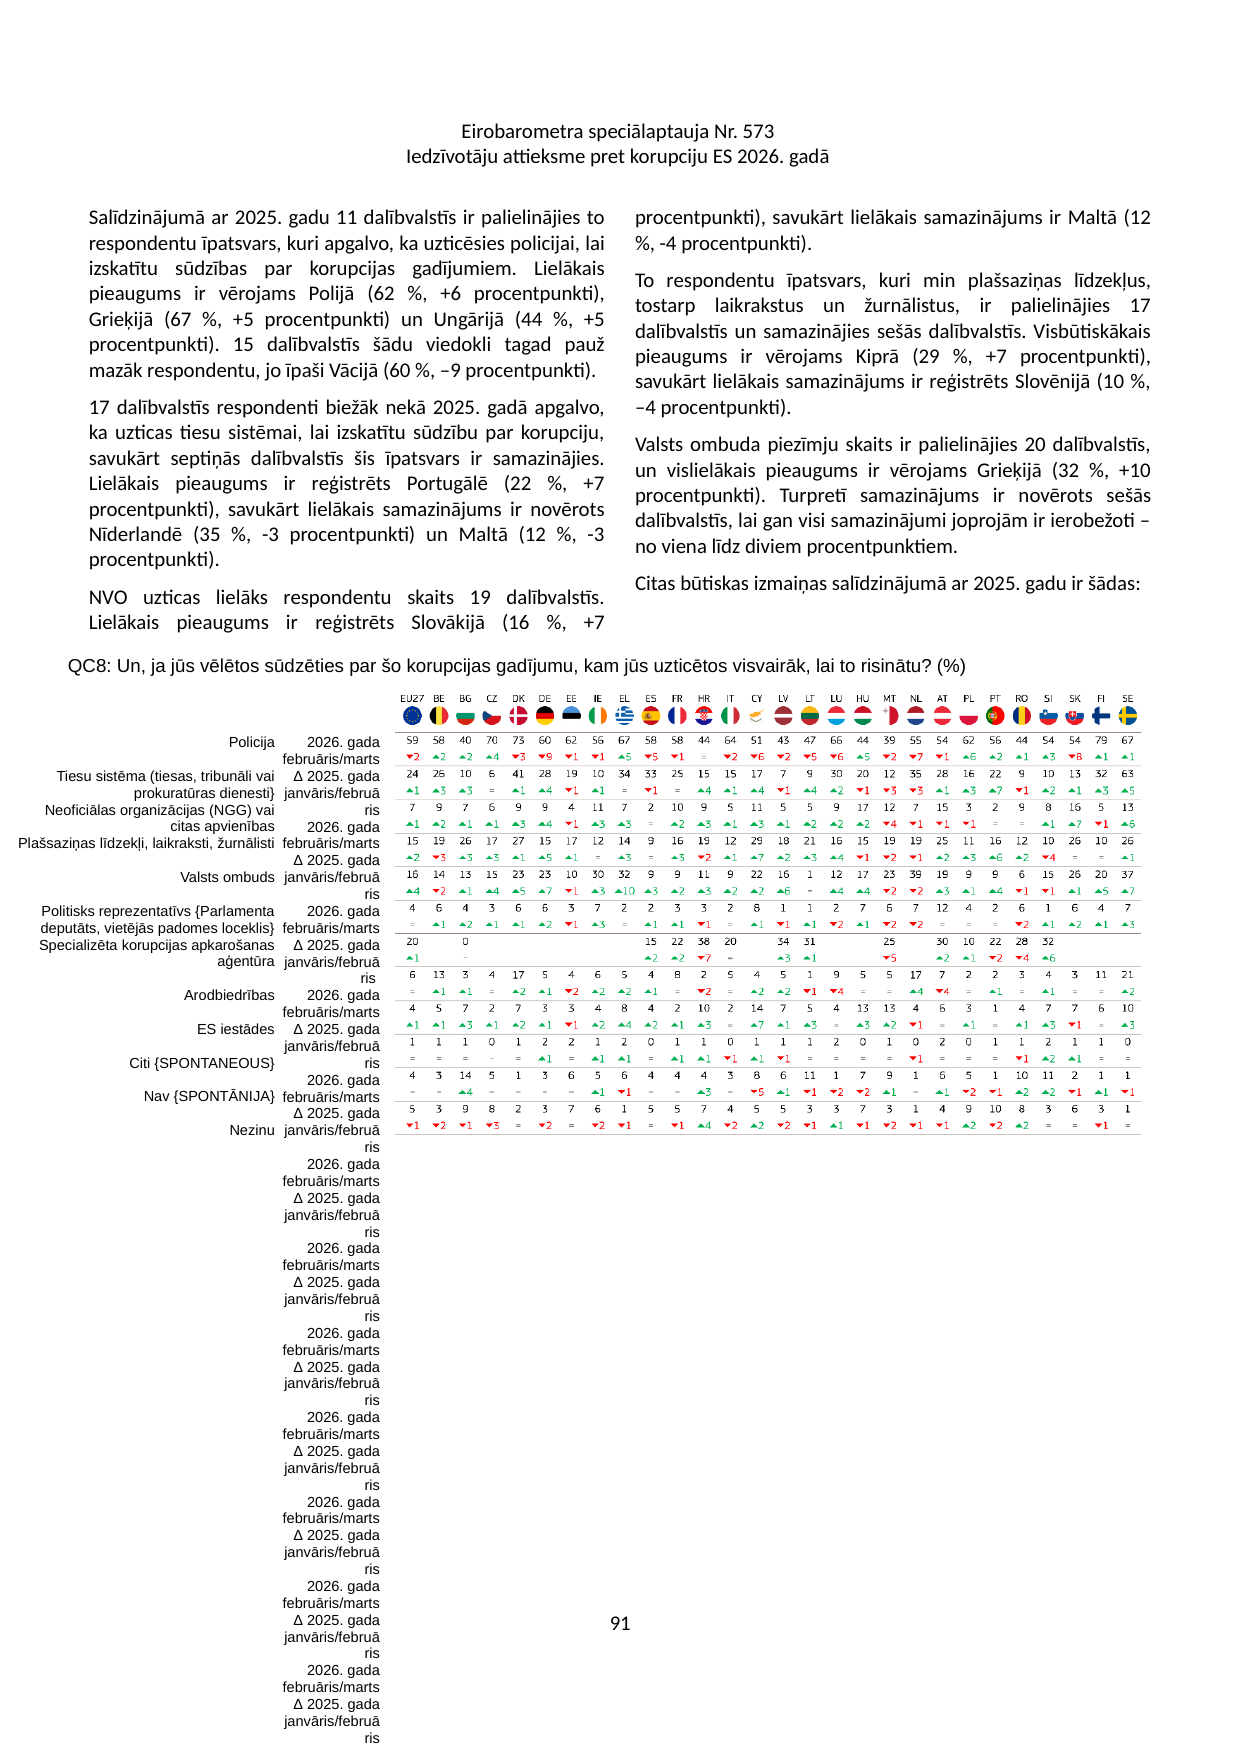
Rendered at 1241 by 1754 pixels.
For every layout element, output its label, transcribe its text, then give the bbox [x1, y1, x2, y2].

text Citas būtiskas izmaiņas salīdzinājumā ar 2025. gadu ir šādas: [635, 570, 1152, 596]
text Valsts ombuda piezīmju skaits ir palielinājies 20 dalībvalstīs, un vislielākais pieaugums ir vērojams Grieķijā (32 %, +10 procentpunkti). Turpretī samazinājums ir novērots sešās dalībvalstīs, lai gan visi samazinājumi joprojām ir ierobežoti – no viena līdz diviem procentpunktiem. [635, 431, 1152, 558]
text 17 dalībvalstīs respondenti biežāk nekā 2025. gadā apgalvo, ka uzticas tiesu sistēmai, lai izskatītu sūdzību par korupciju, savukārt septiņās dalībvalstīs šis īpatsvars ir samazinājies. Lielākais pieaugums ir reģistrēts Portugālē (22 %, +7 procentpunkti), savukārt lielākais samazinājums ir novērots Nīderlandē (35 %, -3 procentpunkti) un Maltā (12 %, -3 procentpunkti). [88, 394, 605, 572]
text NVO uzticas lielāks respondentu skaits 19 dalībvalstīs. Lielākais pieaugums ir reģistrēts Slovākijā (16 %, +7 [88, 584, 605, 635]
text To respondentu īpatsvars, kuri min plašsaziņas līdzekļus, tostarp laikrakstus un žurnālistus, ir palielinājies 17 dalībvalstīs un samazinājies sešās dalībvalstīs. Visbūtiskākais pieaugums ir vērojams Kiprā (29 %, +7 procentpunkti), savukārt lielākais samazinājums ir reģistrēts Slovēnijā (10 %, –4 procentpunkti). [635, 267, 1152, 419]
text Salīdzinājumā ar 2025. gadu 11 dalībvalstīs ir palielinājies to respondentu īpatsvars, kuri apgalvo, ka uzticēsies policijai, lai izskatītu sūdzības par korupcijas gadījumiem. Lielākais pieaugums ir vērojams Polijā (62 %, +6 procentpunkti), Grieķijā (67 %, +5 procentpunkti) un Ungārijā (44 %, +5 procentpunkti). 15 dalībvalstīs šādu viedokli tagad pauž mazāk respondentu, jo īpaši Vācijā (60 %, –9 procentpunkti). [88, 204, 605, 382]
text procentpunkti), savukārt lielākais samazinājums ir Maltā (12 %, -4 procentpunkti). [635, 204, 1152, 255]
picture [395, 677, 1158, 1147]
